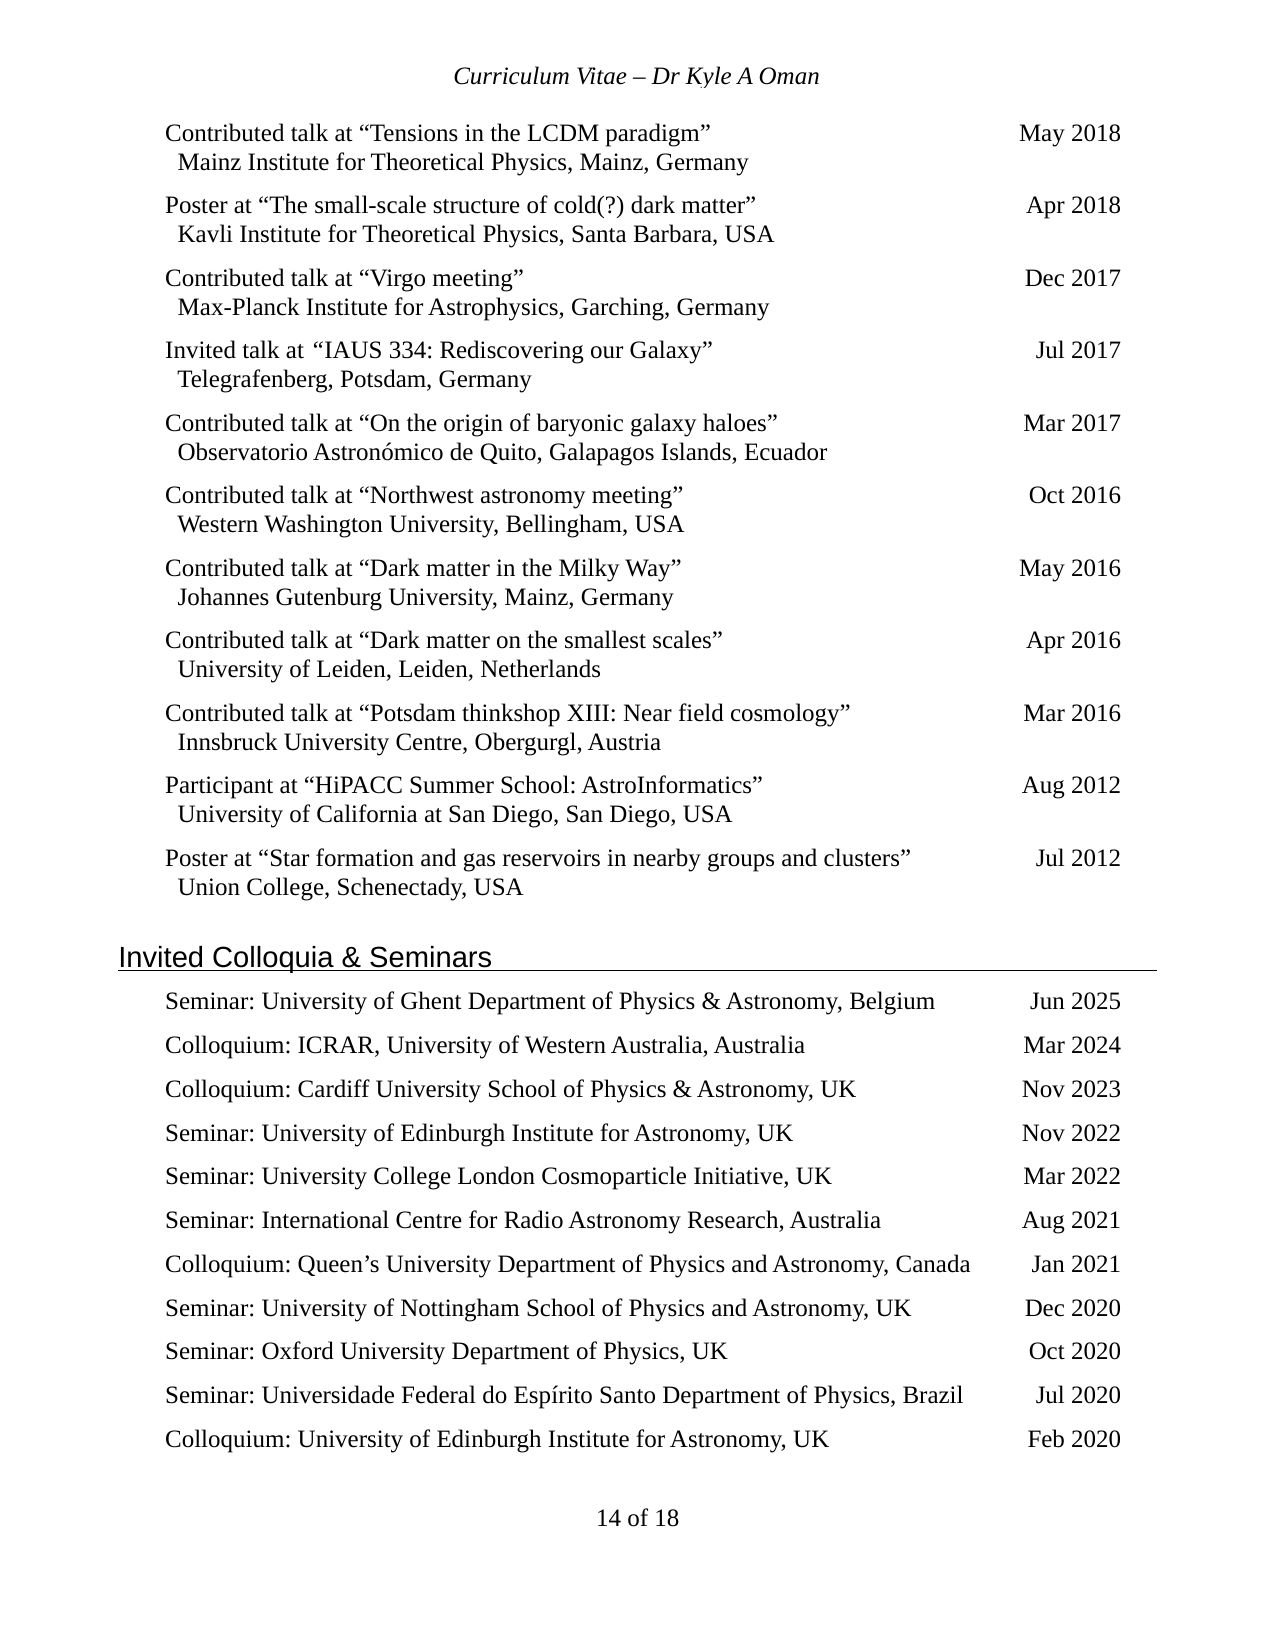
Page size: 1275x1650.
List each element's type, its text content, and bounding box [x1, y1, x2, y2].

text Seminar: University of Edinburgh Institute for Astronomy, UK Nov 2022 [118, 1118, 1157, 1146]
text Contributed talk at “Potsdam thinkshop XIII: Near field cosmology” Mar 2016 Innsbruck University Centre, Obergurgl, Austria [118, 698, 1157, 755]
text Contributed talk at “On the origin of baryonic galaxy haloes” Mar 2017 Observatorio Astronómico de Quito, Galapagos Islands, Ecuador [118, 408, 1157, 465]
text Seminar: Universidade Federal do Espírito Santo Department of Physics, Brazil Jul 2020 [118, 1380, 1157, 1409]
text Seminar: University College London Cosmoparticle Initiative, UK Mar 2022 [118, 1161, 1157, 1190]
text Colloquium: University of Edinburgh Institute for Astronomy, UK Feb 2020 [118, 1424, 1157, 1453]
text Participant at “HiPACC Summer School: AstroInformatics” Aug 2012 University of California at San Diego, San Diego, USA [118, 770, 1157, 828]
text Poster at “Star formation and gas reservoirs in nearby groups and clusters” Jul 2012 Union College, Schenectady, USA [118, 843, 1157, 900]
text Invited talk at “IAUS 334: Rediscovering our Galaxy” Jul 2017 Telegrafenberg, Potsdam, Germany [118, 335, 1157, 393]
text Seminar: University of Ghent Department of Physics & Astronomy, Belgium Jun 2025 [118, 986, 1157, 1015]
text Contributed talk at “Dark matter on the smallest scales” Apr 2016 University of Leiden, Leiden, Netherlands [118, 625, 1157, 683]
text Colloquium: Queen’s University Department of Physics and Astronomy, Canada Jan 2021 [118, 1249, 1157, 1278]
text Colloquium: Cardiff University School of Physics & Astronomy, UK Nov 2023 [118, 1074, 1157, 1103]
text Poster at “The small-scale structure of cold(?) dark matter” Apr 2018 Kavli Institute for Theoretical Physics, Santa Barbara, USA [118, 190, 1157, 248]
text Contributed talk at “Northwest astronomy meeting” Oct 2016 Western Washington University, Bellingham, USA [118, 480, 1157, 538]
text Contributed talk at “Dark matter in the Milky Way” May 2016 Johannes Gutenburg University, Mainz, Germany [118, 553, 1157, 610]
text Contributed talk at “Virgo meeting” Dec 2017 Max-Planck Institute for Astrophysics, Garching, Germany [118, 263, 1157, 320]
text Seminar: Oxford University Department of Physics, UK Oct 2020 [118, 1336, 1157, 1365]
text Contributed talk at “Tensions in the LCDM paradigm” May 2018 Mainz Institute for Theoretical Physics, Mainz, Germany [118, 118, 1157, 175]
text Seminar: International Centre for Radio Astronomy Research, Australia Aug 2021 [118, 1205, 1157, 1234]
text Colloquium: ICRAR, University of Western Australia, Australia Mar 2024 [118, 1030, 1157, 1059]
text Seminar: University of Nottingham School of Physics and Astronomy, UK Dec 2020 [118, 1293, 1157, 1321]
subtitle Invited Colloquia & Seminars [118, 940, 1157, 970]
